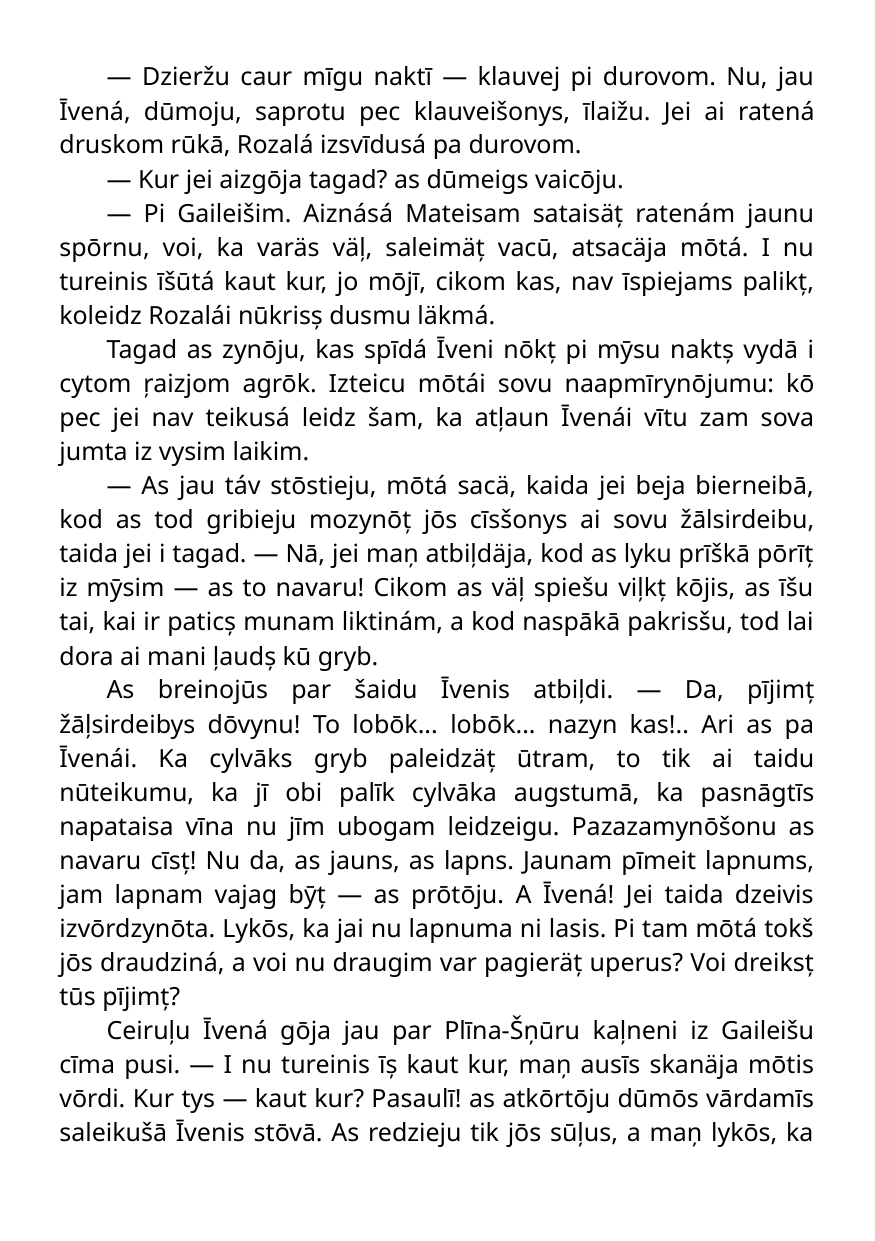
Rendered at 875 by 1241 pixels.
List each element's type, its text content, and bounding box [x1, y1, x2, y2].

text As breinojūs par šaidu Īvenis atbiļdi. — Da, pījimț žāļsirdeibys dōvynu! To lobōk... lobōk... nazyn kas!.. Ari as pa Īvenái. Ka cylvāks gryb paleidzäț ūtram, to tik ai taidu nūteikumu, ka jī obi palīk cylvāka augstumā, ka pasnāgtīs napataisa vīna nu jīm ubogam leidzeigu. Pazazamynōšonu as navaru cīsț! Nu da, as jauns, as lapns. Jaunam pīmeit lapnums, jam lapnam vajag bȳț — as prōtōju. A Īvená! Jei taida dzeivis izvōrdzynōta. Lykōs, ka jai nu lapnuma ni lasis. Pi tam mōtá tokš jōs draudziná, a voi nu draugim var pagieräț uperus? Voi dreiksț tūs pījimț? [59, 672, 815, 1013]
text Tagad as zynōju, kas spīdá Īveni nōkț pi mȳsu naktș vydā i cytom ŗaizjom agrōk. Izteicu mōtái sovu naapmīrynōjumu: kō pec jei nav teikusá leidz šam, ka atļaun Īvenái vītu zam sova jumta iz vysim laikim. [59, 332, 815, 468]
text — As jau táv stōstieju, mōtá sacä, kaida jei beja bierneibā, kod as tod gribieju mozynōț jōs cīsšonys ai sovu žālsirdeibu, taida jei i tagad. — Nā, jei maņ atbiļdäja, kod as lyku prīškā pōrīț iz mȳsim — as to navaru! Cikom as väļ spiešu viļkț kōjis, as īšu tai, kai ir paticș munam liktinám, a kod naspākā pakrisšu, tod lai dora ai mani ļaudș kū gryb. [59, 468, 815, 672]
text — Pi Gaileišim. Aiznásá Mateisam sataisäț ratenám jaunu spōrnu, voi, ka varäs väļ, saleimäț vacū, atsacäja mōtá. I nu tureinis īšūtá kaut kur, jo mōjī, cikom kas, nav īspiejams palikț, koleidz Rozalái nūkrisș dusmu läkmá. [59, 195, 815, 332]
text — Dzieržu caur mīgu naktī — klauvej pi durovom. Nu, jau Īvená, dūmoju, saprotu pec klauveišonys, īlaižu. Jei ai ratená druskom rūkā, Rozalá izsvīdusá pa durovom. [59, 59, 815, 161]
text — Kur jei aizgōja tagad? as dūmeigs vaicōju. [59, 161, 815, 195]
text Ceiruļu Īvená gōja jau par Plīna-Šņūru kaļneni iz Gaileišu cīma pusi. — I nu tureinis īș kaut kur, maņ ausīs skanäja mōtis vōrdi. Kur tys — kaut kur? Pasaulī! as atkōrtōju dūmōs vārdamīs saleikušā Īvenis stōvā. As redzieju tik jōs sūļus, a maņ lykōs, ka [59, 1013, 815, 1149]
